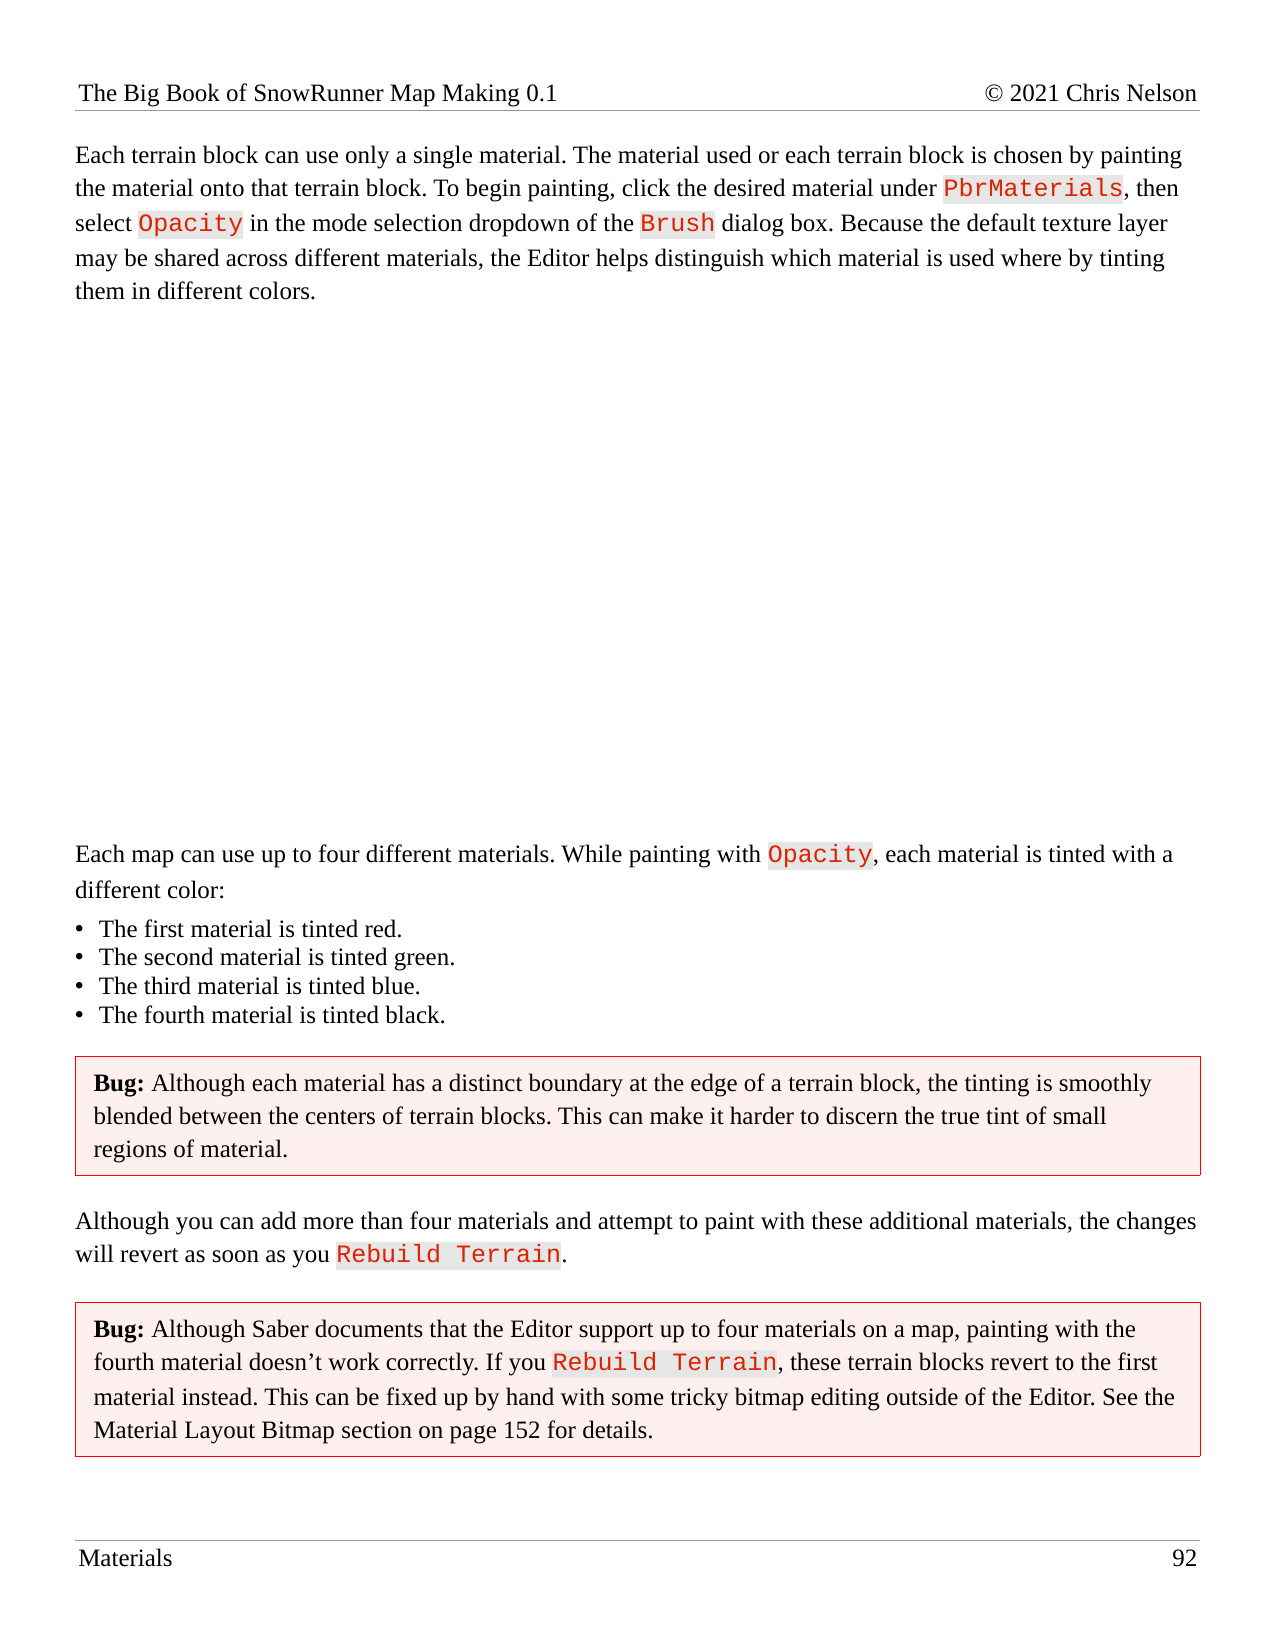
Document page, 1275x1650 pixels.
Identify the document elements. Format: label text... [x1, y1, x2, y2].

list Although each material has a distinct boundary at the edge of a terrain block, the tinting is smoothly blended between the centers of terrain blocks. This can make it harder to discern the true tint of small regions of material. [76, 1057, 1200, 1175]
list Although Saber documents that the Editor support up to four materials on a map, painting with the fourth material doesn’t work correctly. If you Rebuild Terrain, these terrain blocks revert to the first material instead. This can be fixed up by hand with some tricky bitmap editing outside of the Editor. See the Material Layout Bitmap section on page 152 for details. [76, 1303, 1200, 1456]
text Each terrain block can use only a single material. The material used or each terrain block is chosen by painting the material onto that terrain block. To begin painting, click the desired material under PbrMaterials, then select Opacity in the mode selection dropdown of the Brush dialog box. Because the default texture layer may be shared across different materials, the Editor helps distinguish which material is used where by tinting them in different colors. [75, 140, 1200, 305]
text Although you can add more than four materials and attempt to paint with these additional materials, the changes will revert as soon as you Rebuild Terrain. [75, 1206, 1200, 1270]
list The third material is tinted blue. [75, 971, 1200, 1000]
list The fourth material is tinted black. [75, 1000, 1200, 1029]
list The second material is tinted green. [75, 942, 1200, 971]
subtitle Each map can use up to four different materials. While painting with Opacity, each material is tinted with a different color: [75, 839, 1200, 903]
list The first material is tinted red. [75, 914, 1200, 942]
